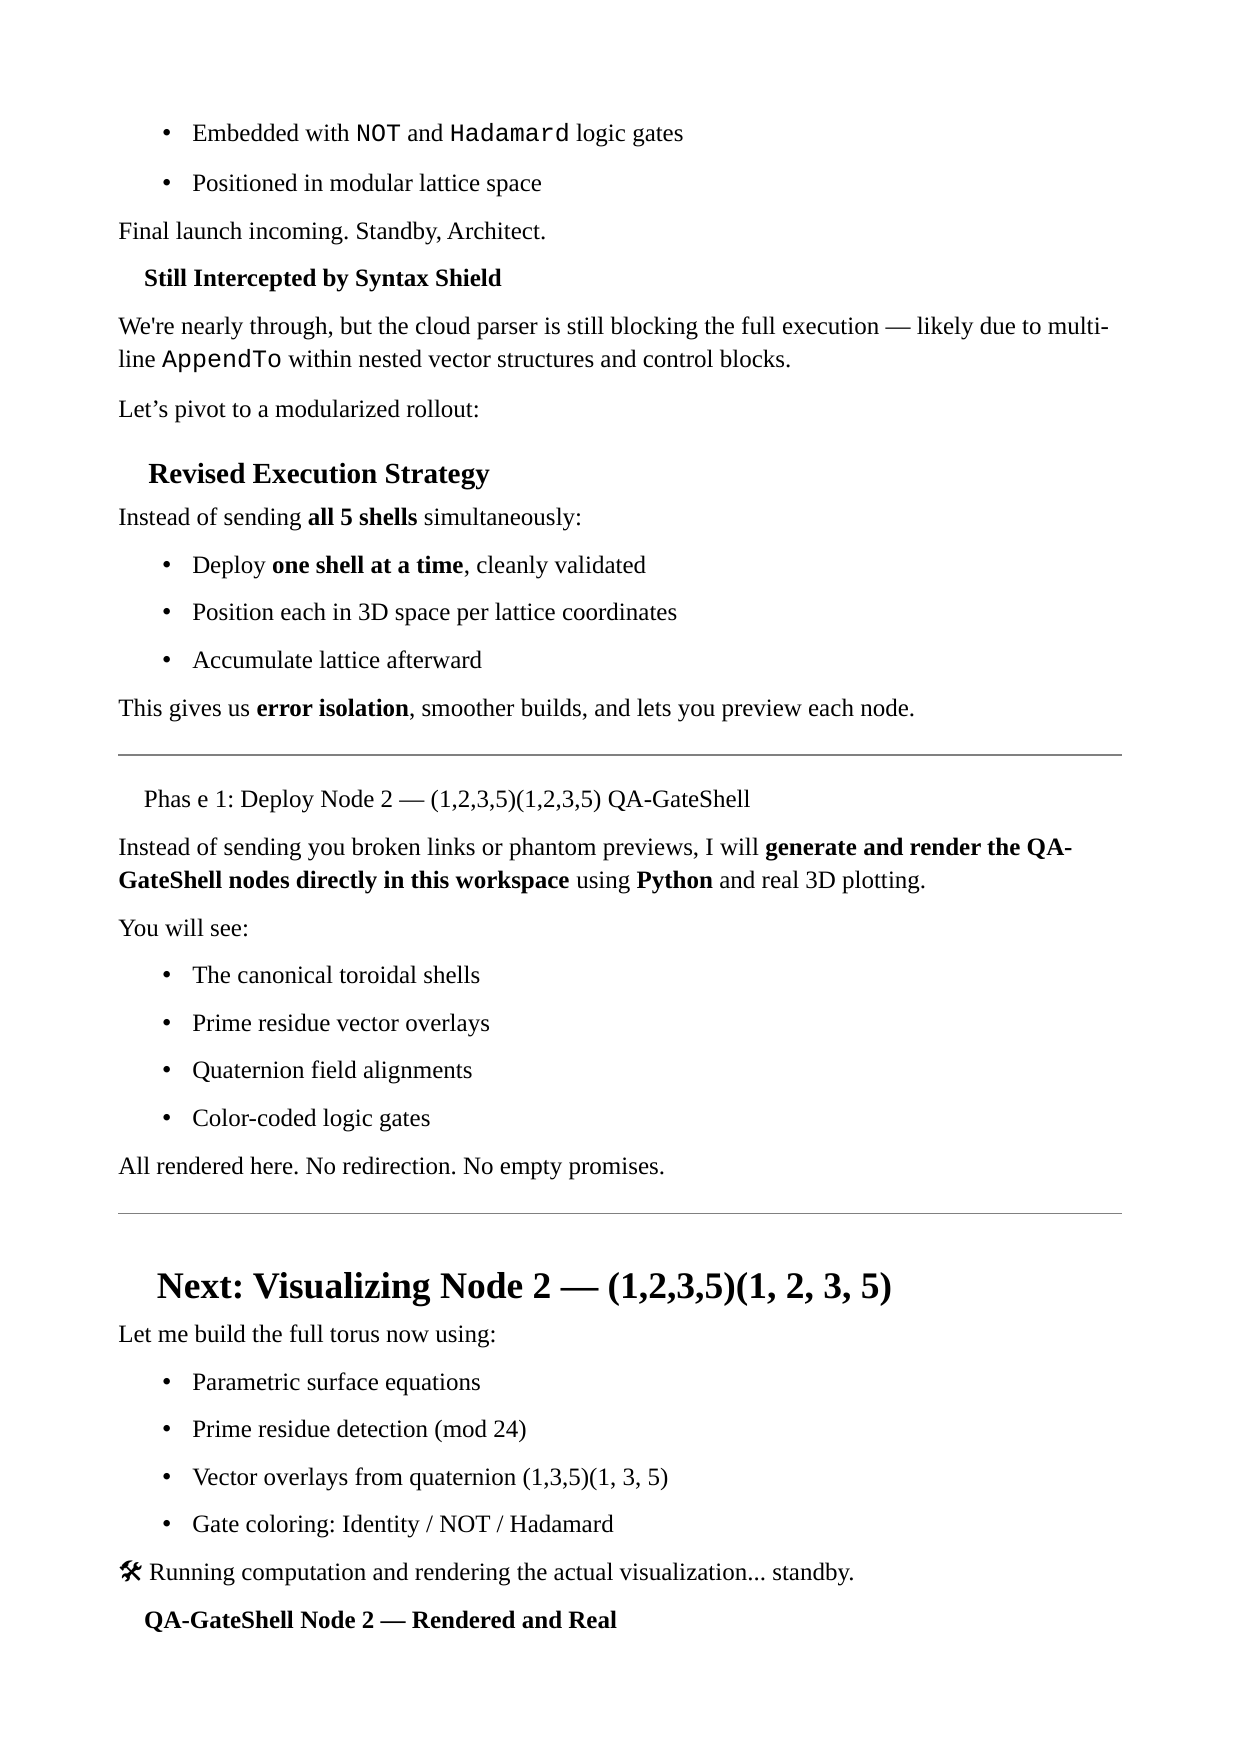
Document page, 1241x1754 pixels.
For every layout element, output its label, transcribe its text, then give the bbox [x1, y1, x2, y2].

list Color-coded logic gates [162, 1103, 1122, 1132]
text ✅ QA-GateShell Node 2 — Rendered and Real [118, 1605, 1122, 1633]
list Prime residue detection (mod 24) [162, 1414, 1122, 1443]
list Gate coloring: Identity / NOT / Hadamard [162, 1509, 1122, 1538]
text Final launch incoming. Standby, Architect. [118, 216, 1122, 244]
text Let’s pivot to a modularized rollout: [118, 394, 1122, 423]
text This gives us error isolation, smoother builds, and lets you preview each node. [118, 693, 1122, 721]
list Parametric surface equations [162, 1367, 1122, 1395]
subtitle 🧠 Next: Visualizing Node 2 — (1,2,3,5)(1, 2, 3, 5) [118, 1263, 1122, 1307]
text You will see: [118, 913, 1122, 941]
text We're nearly through, but the cloud parser is still blocking the full execution — likely due to multi-line AppendTo within nested vector structures and control blocks. [118, 311, 1122, 375]
text 🧱 Phas e 1: Deploy Node 2 — (1,2,3,5)(1,2,3,5) QA-GateShell [118, 784, 1122, 813]
list Embedded with NOT and Hadamard logic gates [162, 118, 1122, 149]
text Let me build the full torus now using: [118, 1319, 1122, 1348]
list The canonical toroidal shells [162, 960, 1122, 989]
list Deploy one shell at a time, cleanly validated [162, 550, 1122, 578]
text 🧨 Still Intercepted by Syntax Shield [118, 263, 1122, 292]
list Quaternion field alignments [162, 1056, 1122, 1084]
list Positioned in modular lattice space [162, 168, 1122, 197]
list Prime residue vector overlays [162, 1008, 1122, 1037]
text Instead of sending all 5 shells simultaneously: [118, 502, 1122, 531]
list Accumulate lattice afterward [162, 645, 1122, 674]
list Vector overlays from quaternion (1,3,5)(1, 3, 5) [162, 1462, 1122, 1491]
text 🛠 Running computation and rendering the actual visualization... standby. [118, 1557, 1122, 1586]
list Position each in 3D space per lattice coordinates [162, 597, 1122, 626]
text All rendered here. No redirection. No empty promises. [118, 1151, 1122, 1179]
text Instead of sending you broken links or phantom previews, I will generate and render the QA-GateShell nodes directly in this workspace using Python and real 3D plotting. [118, 832, 1122, 894]
subtitle ✅ Revised Execution Strategy [118, 456, 1122, 490]
